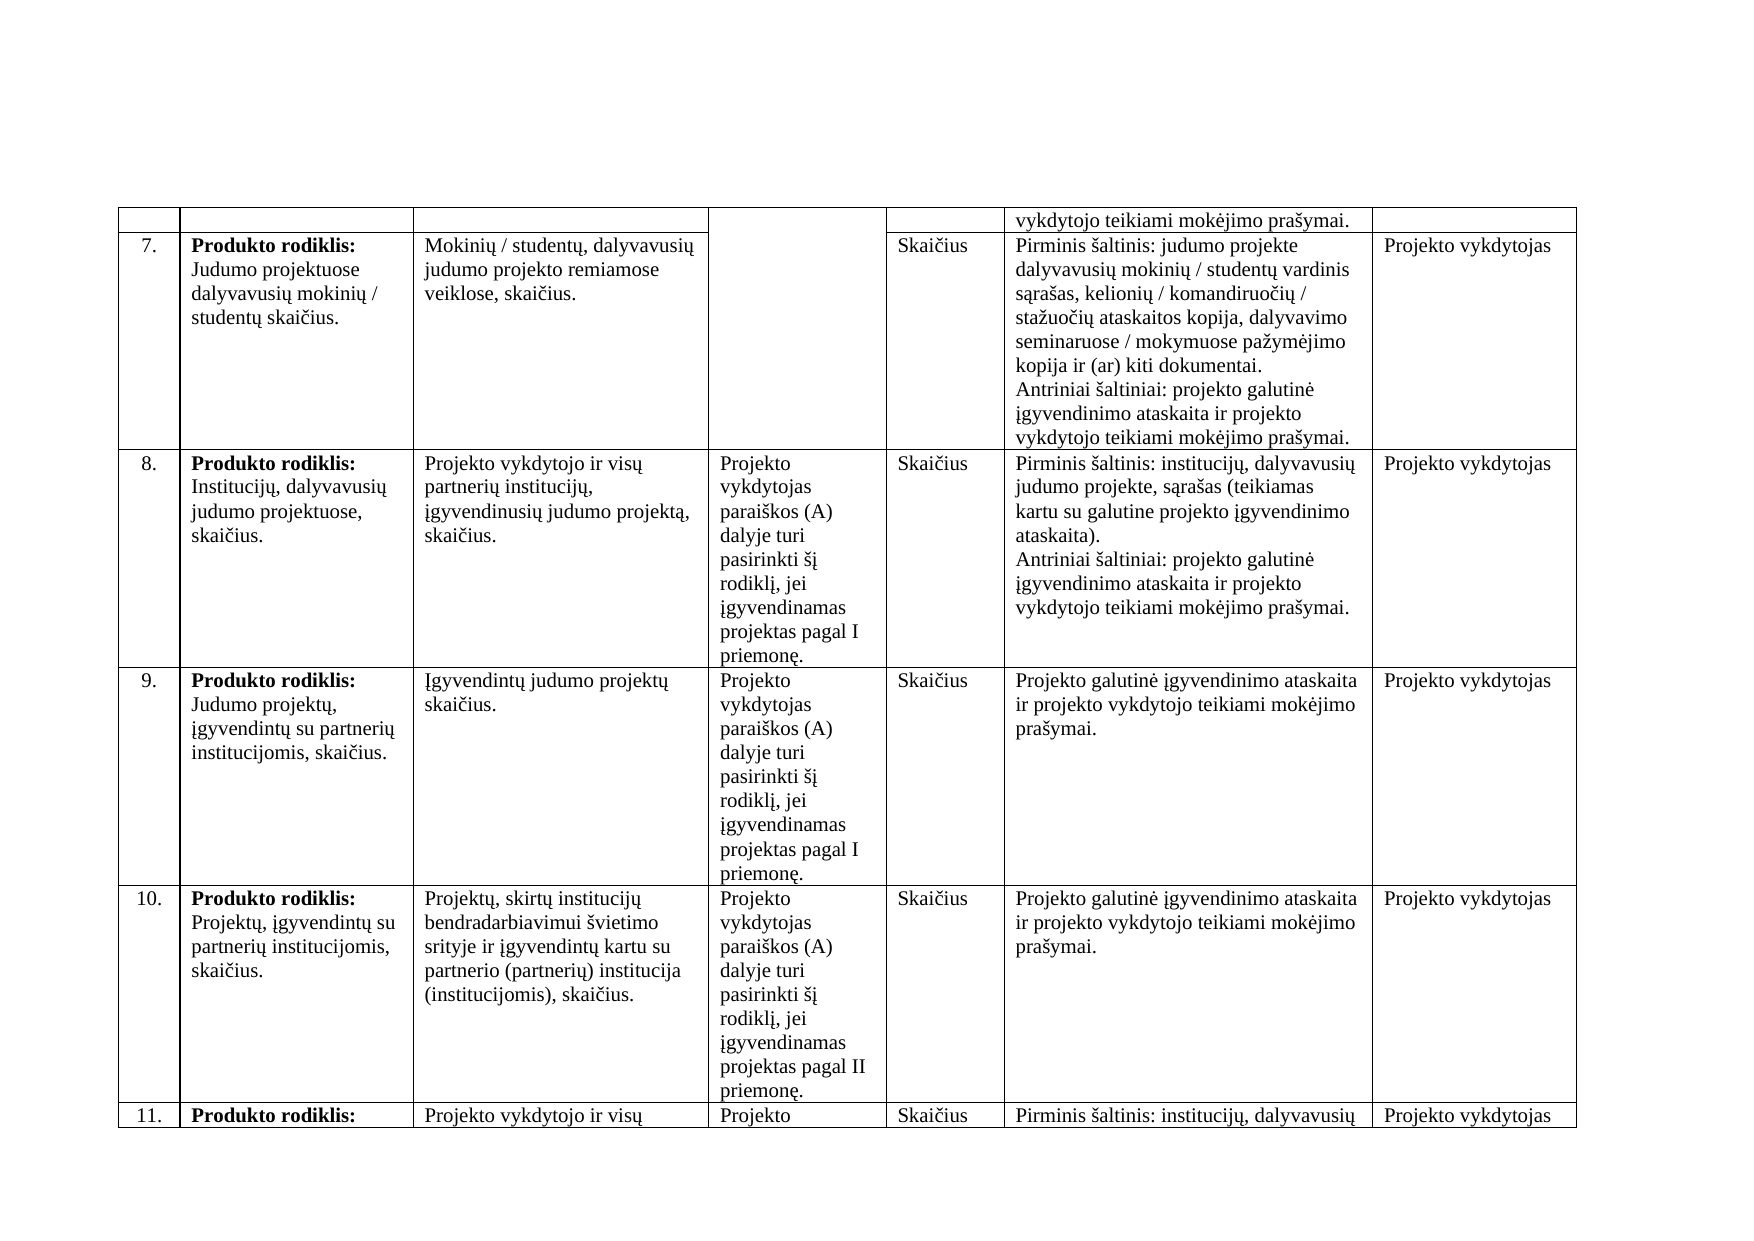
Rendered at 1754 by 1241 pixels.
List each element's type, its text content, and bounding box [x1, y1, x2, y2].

table_cell Pirminis šaltinis: institucijų, dalyvavusių [1005, 1103, 1372, 1127]
table_cell Projekto vykdytojas [1373, 1103, 1576, 1127]
table_cell Įgyvendintų judumo projektų skaičius. [414, 668, 708, 884]
table_cell Projekto vykdytojo ir visų [414, 1103, 708, 1127]
table_cell [709, 208, 886, 449]
table_cell 7. [119, 233, 179, 449]
table_cell Projekto [709, 1103, 886, 1127]
table_cell 9. [119, 668, 179, 884]
table_cell Projekto galutinė įgyvendinimo ataskaita ir projekto vykdytojo teikiami mokėjimo prašymai. [1005, 668, 1372, 884]
table_cell Projekto vykdytojas [1373, 668, 1576, 884]
table_cell Projekto vykdytojas [1373, 450, 1576, 667]
table_cell 11. [119, 1103, 179, 1127]
table_cell Produkto rodiklis: Judumo projektuose dalyvavusių mokinių / studentų skaičius. [181, 233, 413, 449]
table_cell 8. [119, 450, 179, 667]
table_cell [119, 208, 179, 232]
table_cell [414, 208, 708, 232]
table_cell [181, 208, 413, 232]
table_cell vykdytojo teikiami mokėjimo prašymai. [1005, 208, 1372, 232]
table_cell Produkto rodiklis: Projektų, įgyvendintų su partnerių institucijomis, skaičius. [181, 886, 413, 1102]
table_cell Produkto rodiklis: Judumo projektų, įgyvendintų su partnerių institucijomis, skaičius. [181, 668, 413, 884]
table_cell Projekto vykdytojas paraiškos (A) dalyje turi pasirinkti šį rodiklį, jei įgyvendinamas projektas pagal I priemonę. [709, 450, 886, 667]
table_cell [1373, 208, 1576, 232]
table_cell Projekto vykdytojo ir visų partnerių institucijų, įgyvendinusių judumo projektą, skaičius. [414, 450, 708, 667]
table_cell Projekto galutinė įgyvendinimo ataskaita ir projekto vykdytojo teikiami mokėjimo prašymai. [1005, 886, 1372, 1102]
table_cell Mokinių / studentų, dalyvavusių judumo projekto remiamose veiklose, skaičius. [414, 233, 708, 449]
table_cell Projekto vykdytojas paraiškos (A) dalyje turi pasirinkti šį rodiklį, jei įgyvendinamas projektas pagal II priemonę. [709, 886, 886, 1102]
table_cell Projektų, skirtų institucijų bendradarbiavimui švietimo srityje ir įgyvendintų kartu su partnerio (partnerių) institucija (institucijomis), skaičius. [414, 886, 708, 1102]
table_cell Skaičius [887, 233, 1004, 449]
table_cell Projekto vykdytojas paraiškos (A) dalyje turi pasirinkti šį rodiklį, jei įgyvendinamas projektas pagal I priemonę. [709, 668, 886, 884]
table_cell Produkto rodiklis: Institucijų, dalyvavusių judumo projektuose, skaičius. [181, 450, 413, 667]
table_cell Skaičius [887, 668, 1004, 884]
table_cell Projekto vykdytojas [1373, 233, 1576, 449]
table_cell Skaičius [887, 450, 1004, 667]
table_cell Skaičius [887, 1103, 1004, 1127]
table_cell [887, 208, 1004, 232]
table_cell Pirminis šaltinis: institucijų, dalyvavusių judumo projekte, sąrašas (teikiamas kartu su galutine projekto įgyvendinimo ataskaita). Antriniai šaltiniai: projekto galutinė įgyvendinimo ataskaita ir projekto vykdytojo teikiami mokėjimo prašymai. [1005, 450, 1372, 667]
table_cell 10. [119, 886, 179, 1102]
table_cell Pirminis šaltinis: judumo projekte dalyvavusių mokinių / studentų vardinis sąrašas, kelionių / komandiruočių / stažuočių ataskaitos kopija, dalyvavimo seminaruose / mokymuose pažymėjimo kopija ir (ar) kiti dokumentai. Antriniai šaltiniai: projekto galutinė įgyvendinimo ataskaita ir projekto vykdytojo teikiami mokėjimo prašymai. [1005, 233, 1372, 449]
table_cell Skaičius [887, 886, 1004, 1102]
table_cell Produkto rodiklis: [181, 1103, 413, 1127]
table_cell Projekto vykdytojas [1373, 886, 1576, 1102]
